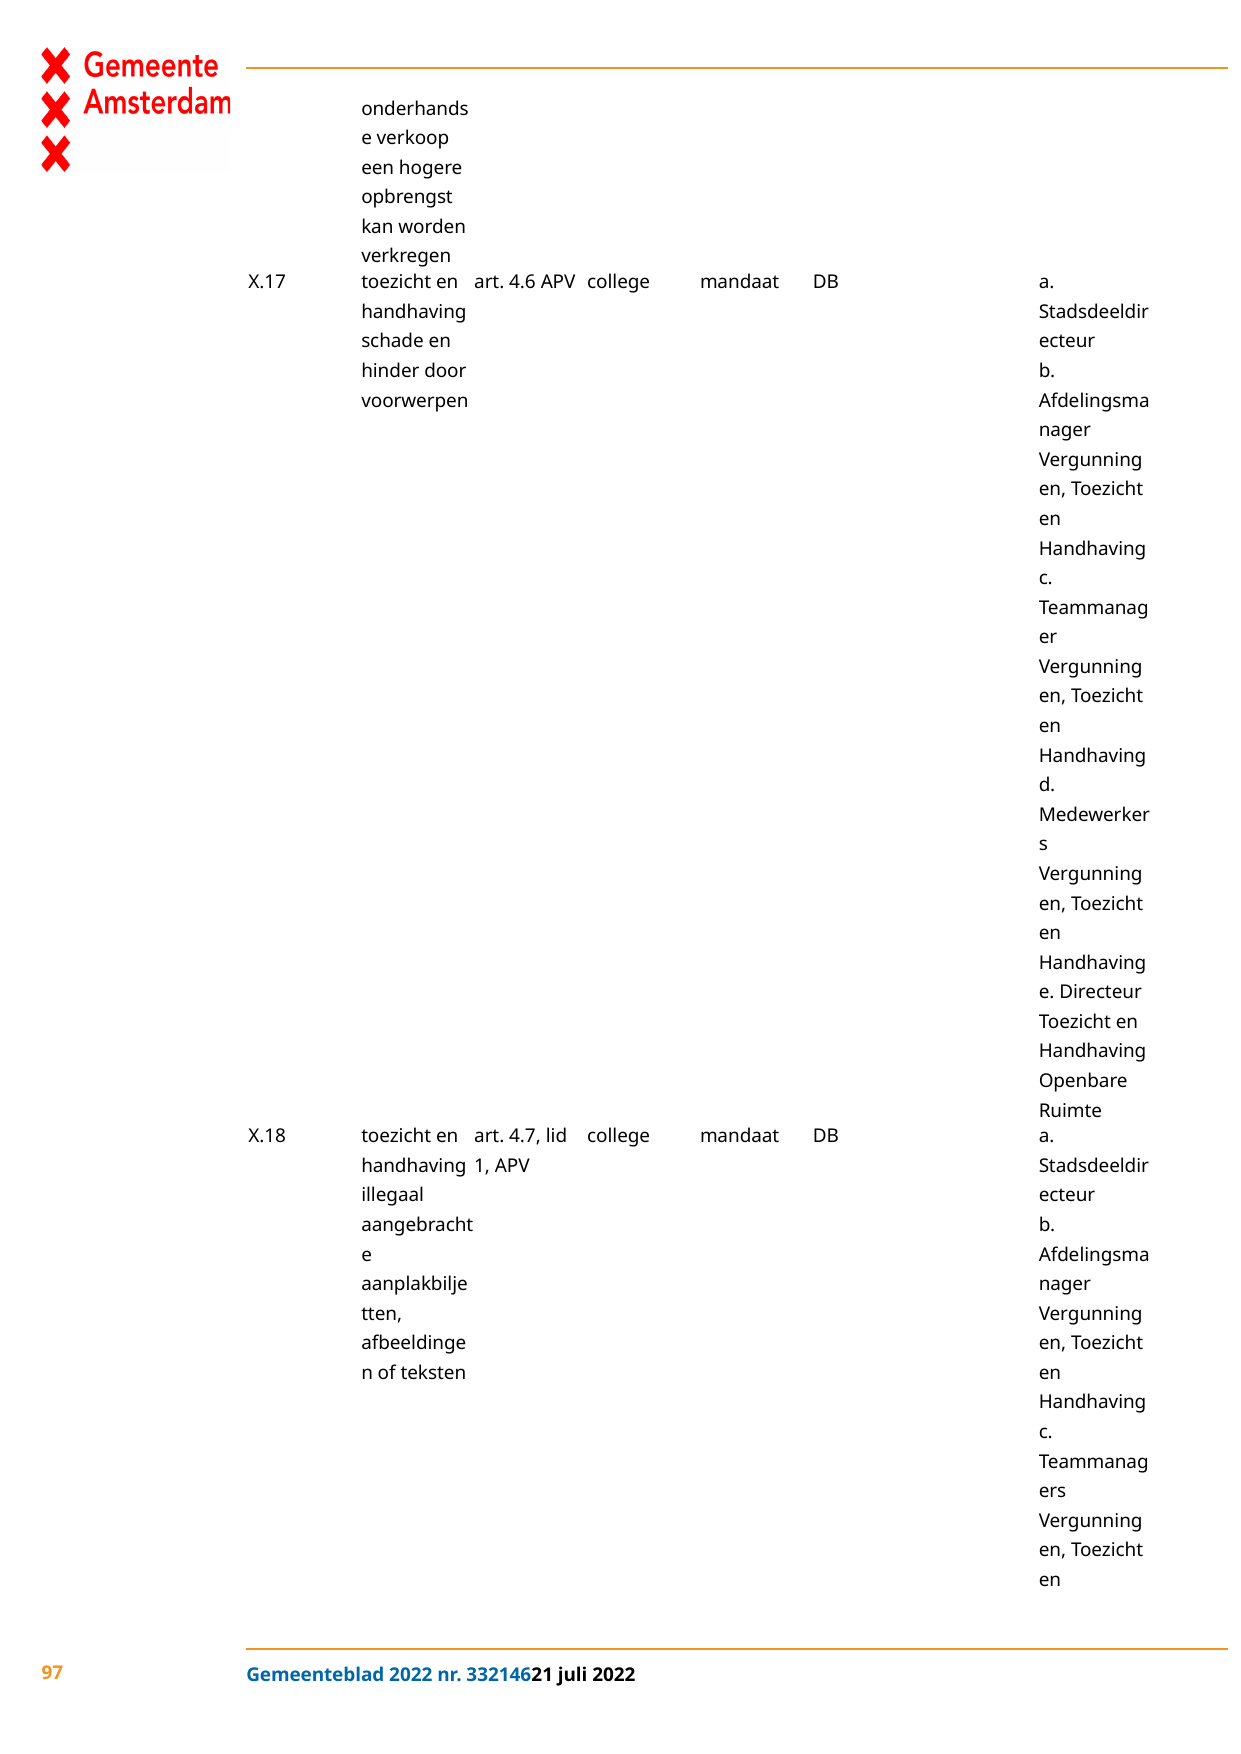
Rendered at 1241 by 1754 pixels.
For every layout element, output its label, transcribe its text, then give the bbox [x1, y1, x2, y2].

picture [41, 47, 231, 172]
table_cell toezicht en handhaving illegaal aangebrachte aanplakbiljetten, afbeeldingen of teksten [361, 1123, 474, 1592]
table_cell art. 4.6 APV [474, 269, 587, 1122]
table_cell DB [813, 269, 926, 1122]
table_cell a. Stadsdeeldirecteur b. Afdelingsmanager Vergunningen, Toezicht en Handhaving c. Teammanagers Vergunningen, Toezicht en [1039, 1123, 1152, 1592]
table_cell mandaat [700, 269, 813, 1122]
table_cell toezicht en handhaving schade en hinder door voorwerpen [361, 269, 474, 1122]
table_cell [926, 95, 1038, 268]
table_cell X.18 [248, 1123, 361, 1592]
table_cell DB [813, 1123, 926, 1592]
table_cell [474, 95, 587, 268]
table_cell a. Stadsdeeldirecteur b. Afdelingsmanager Vergunningen, Toezicht en Handhaving c. Teammanager Vergunningen, Toezicht en Handhaving d. Medewerkers Vergunningen, Toezicht en Handhaving e. Directeur Toezicht en Handhaving Openbare Ruimte [1039, 269, 1152, 1122]
table_cell art. 4.7, lid 1, APV [474, 1123, 587, 1592]
table_cell [926, 1123, 1038, 1592]
table_cell [248, 95, 361, 268]
table_cell [1039, 95, 1152, 268]
table_cell college [587, 269, 700, 1122]
table_cell [926, 269, 1038, 1122]
table_cell [700, 95, 813, 268]
table_cell [587, 95, 700, 268]
table_cell [813, 95, 926, 268]
table_cell onderhandse verkoop een hogere opbrengst kan worden verkregen [361, 95, 474, 268]
table_cell college [587, 1123, 700, 1592]
table_cell X.17 [248, 269, 361, 1122]
table_cell mandaat [700, 1123, 813, 1592]
